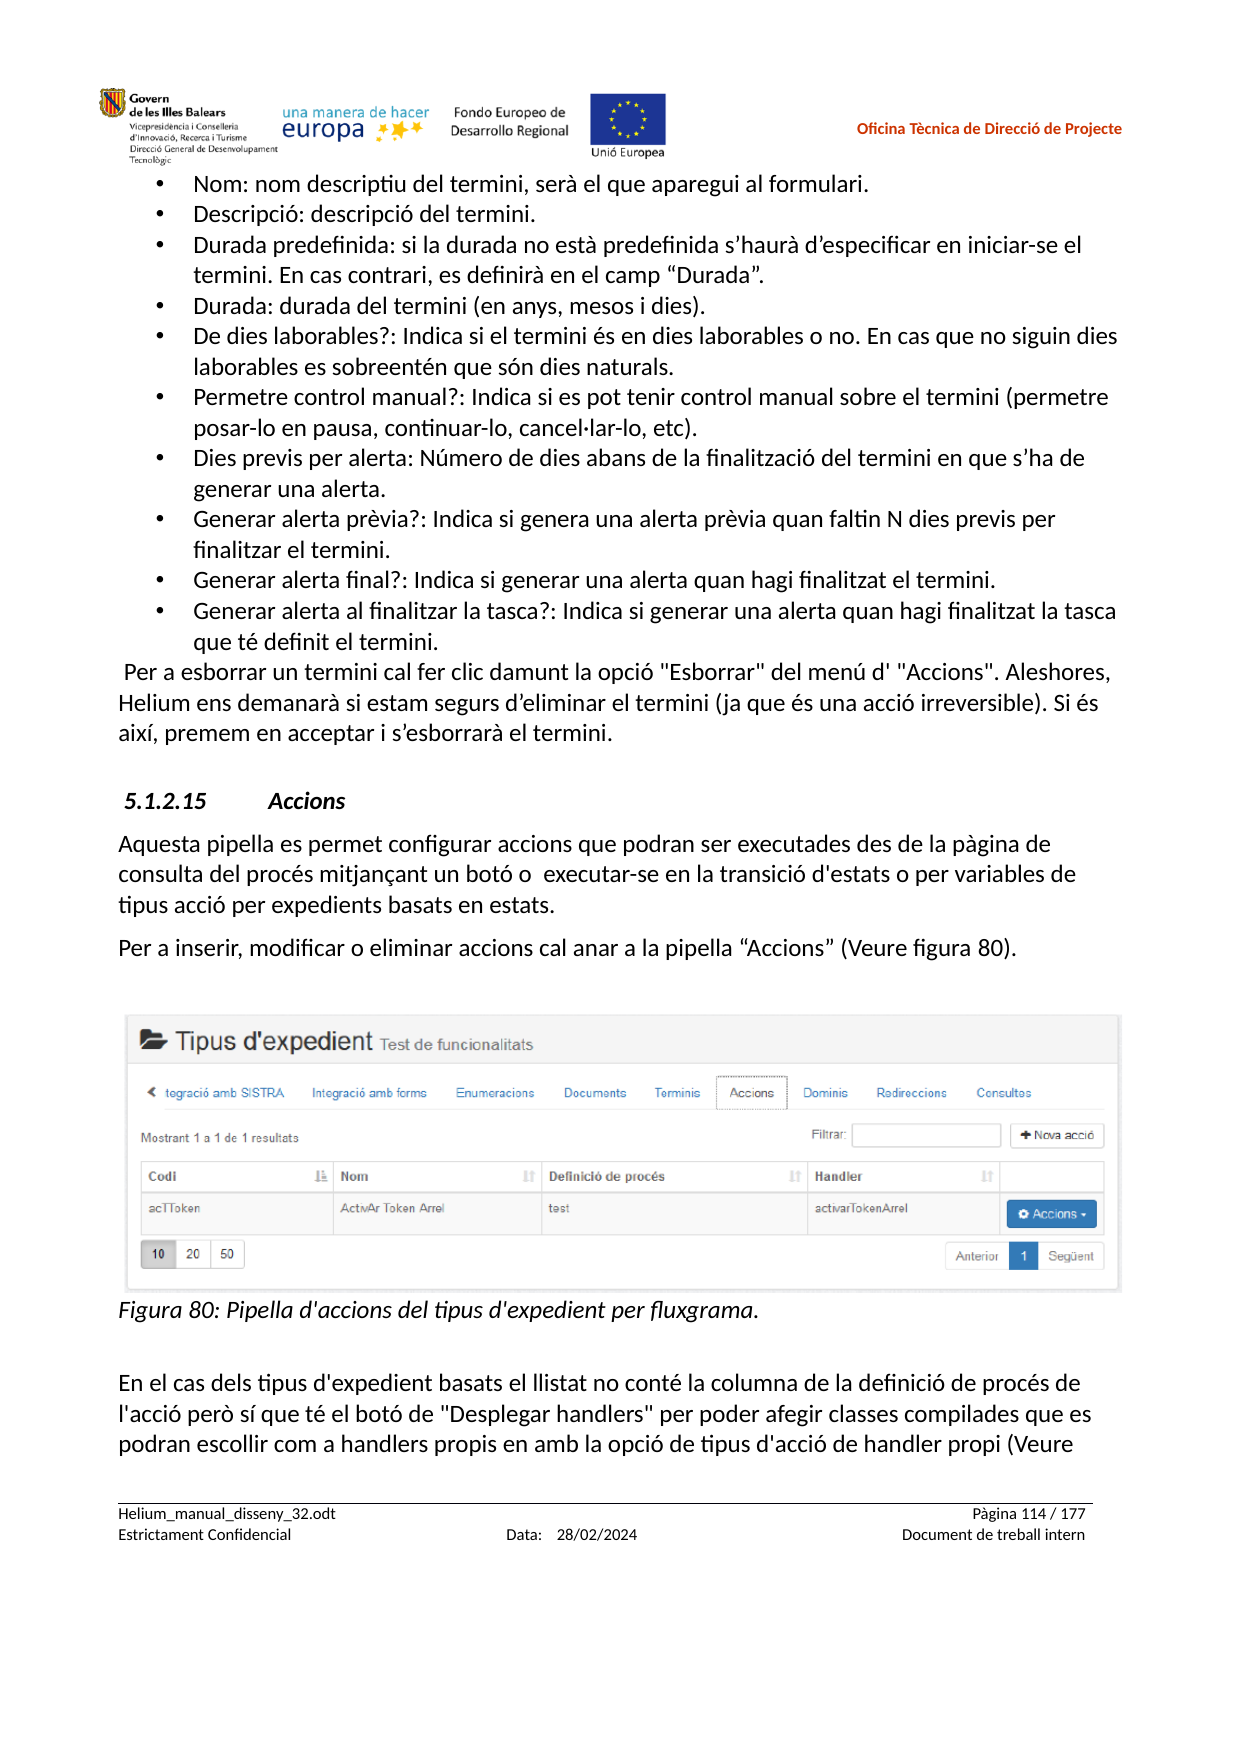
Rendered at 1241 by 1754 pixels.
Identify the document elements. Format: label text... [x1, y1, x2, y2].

text Figura 80: Pipella d'accions del tipus d'expedient per fluxgrama. [118, 1294, 1122, 1324]
list Generar alerta al finalitzar la tasca?: Indica si generar una alerta quan hagi finalitzat la tasca que té definit el termini. [156, 595, 1122, 656]
list Descripció: descripció del termini. [156, 198, 1122, 229]
list Nom: nom descriptiu del termini, serà el que aparegui al formulari. [156, 168, 1122, 198]
list Dies previs per alerta: Número de dies abans de la finalització del termini en que s’ha de generar una alerta. [156, 443, 1122, 504]
list Permetre control manual?: Indica si es pot tenir control manual sobre el termini (permetre posar-lo en pausa, continuar-lo, cancel·lar-lo, etc). [156, 382, 1122, 443]
text Aquesta pipella es permet configurar accions que podran ser executades des de la pàgina de consulta del procés mitjançant un botó o executar-se en la transició d'estats o per variables de tipus acció per expedients basats en estats. [118, 828, 1122, 920]
list Durada predefinida: si la durada no està predefinida s’haurà d’especificar en iniciar-se el termini. En cas contrari, es definirà en el camp “Durada”. [156, 229, 1122, 290]
subtitle Accions [118, 785, 1122, 816]
list Generar alerta final?: Indica si generar una alerta quan hagi finalitzat el termini. [156, 565, 1122, 595]
list De dies laborables?: Indica si el termini és en dies laborables o no. En cas que no siguin dies laborables es sobreentén que són dies naturals. [156, 321, 1122, 382]
picture [118, 1002, 1123, 1294]
text Per a esborrar un termini cal fer clic damunt la opció "Esborrar" del menú d' "Accions". Aleshores, Helium ens demanarà si estam segurs d’eliminar el termini (ja que és una acció irreversible). Si és així, premem en acceptar i s’esborrarà el termini. [118, 656, 1122, 748]
list Durada: durada del termini (en anys, mesos i dies). [156, 290, 1122, 321]
picture [99, 87, 668, 166]
list Generar alerta prèvia?: Indica si genera una alerta prèvia quan faltin N dies previs per finalitzar el termini. [156, 504, 1122, 565]
text Per a inserir, modificar o eliminar accions cal anar a la pipella “Accions” (Veure figura 80). [118, 932, 1122, 963]
text En el cas dels tipus d'expedient basats el llistat no conté la columna de la definició de procés de l'acció però sí que té el botó de "Desplegar handlers" per poder afegir classes compilades que es podran escollir com a handlers propis en amb la opció de tipus d'acció de handler propi (Veure [118, 1367, 1122, 1459]
